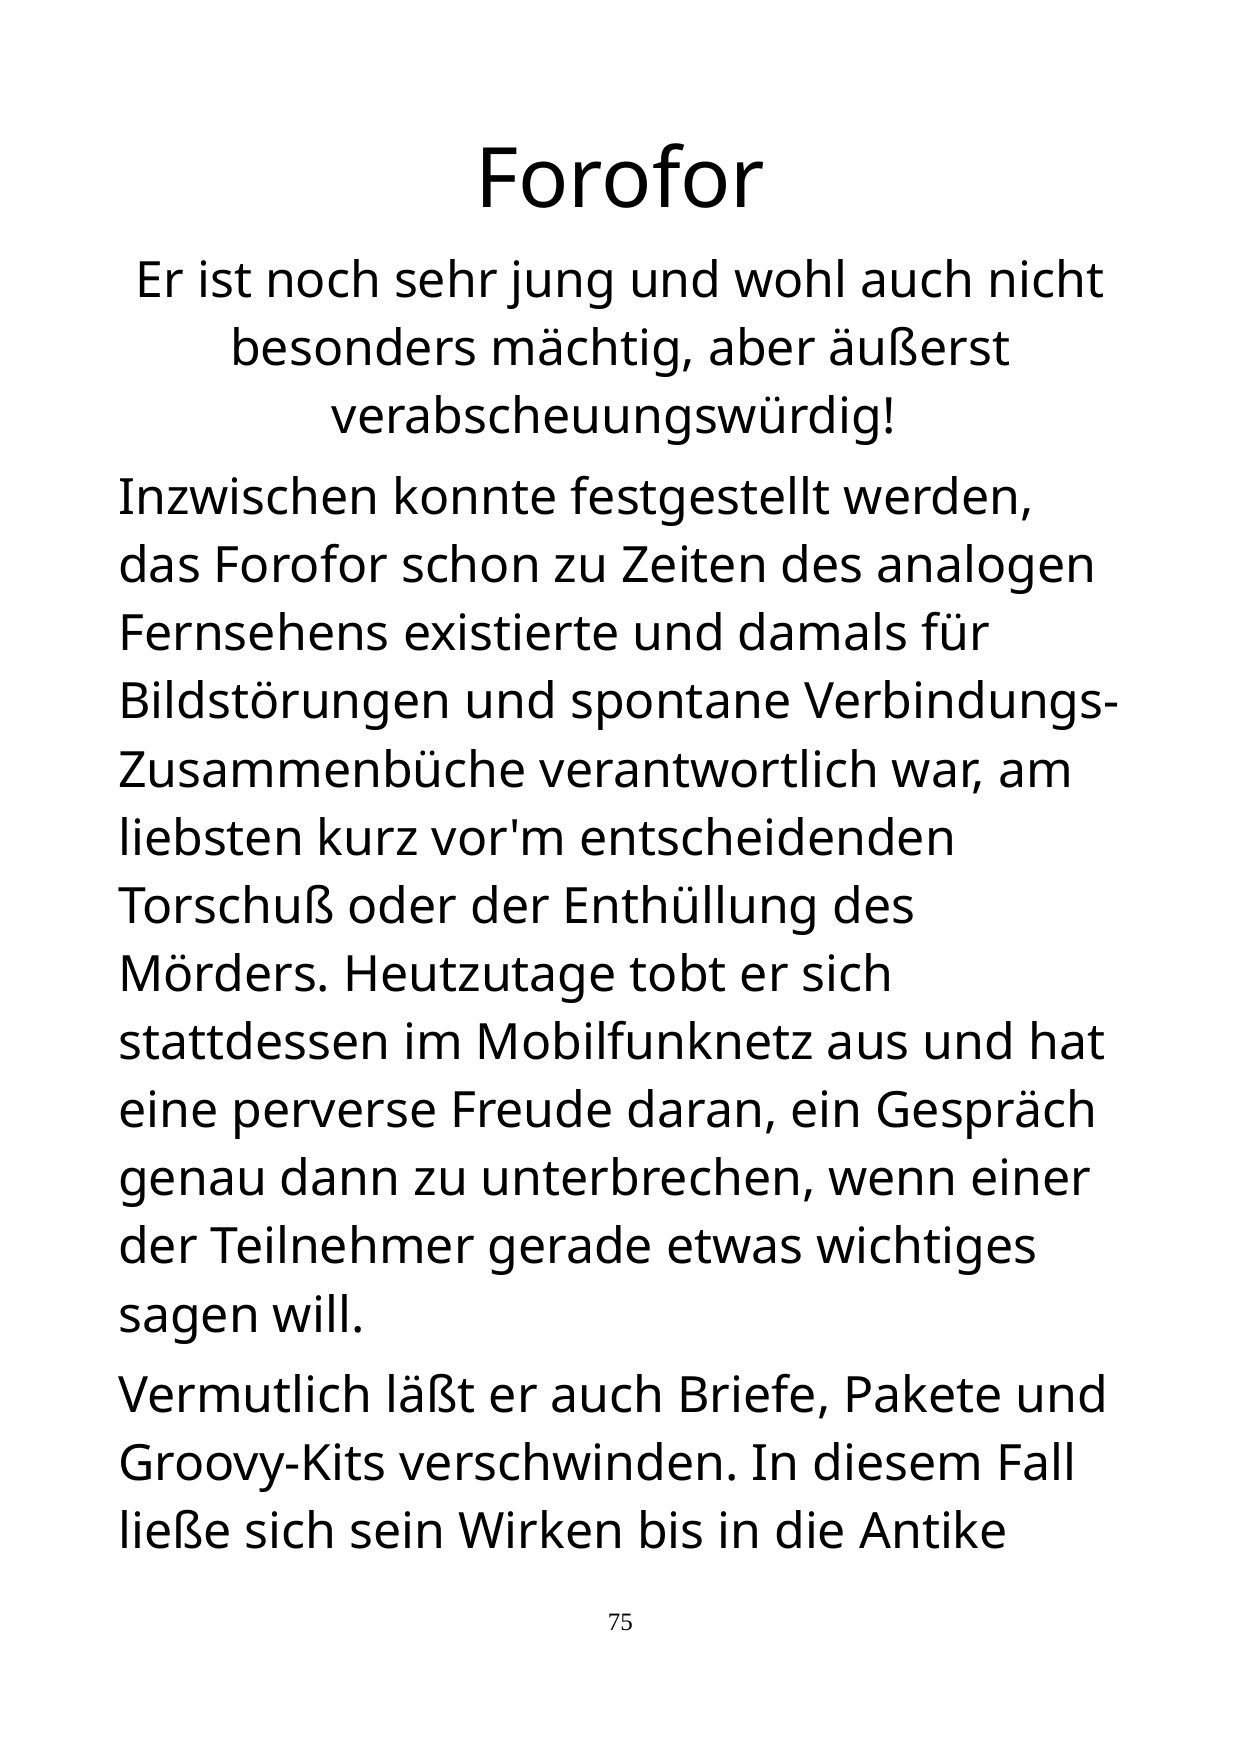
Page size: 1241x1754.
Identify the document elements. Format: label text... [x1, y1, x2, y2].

text Vermutlich läßt er auch Briefe, Pakete und Groovy-Kits verschwinden. In diesem Fall ließe sich sein Wirken bis in die Antike [118, 1359, 1122, 1563]
text Inzwischen konnte festgestellt werden, das Forofor schon zu Zeiten des analogen Fernsehens existierte und damals für Bildstörungen und spontane Verbindungs-Zusammenbüche verantwortlich war, am liebsten kurz vor'm entscheidenden Torschuß oder der Enthüllung des Mörders. Heutzutage tobt er sich stattdessen im Mobilfunknetz aus und hat eine perverse Freude daran, ein Gespräch genau dann zu unterbrechen, wenn einer der Teilnehmer gerade etwas wichtiges sagen will. [118, 461, 1122, 1347]
text Er ist noch sehr jung und wohl auch nicht besonders mächtig, aber äußerst verabscheuungswürdig! [118, 244, 1122, 448]
subtitle Forofor [118, 118, 1122, 232]
